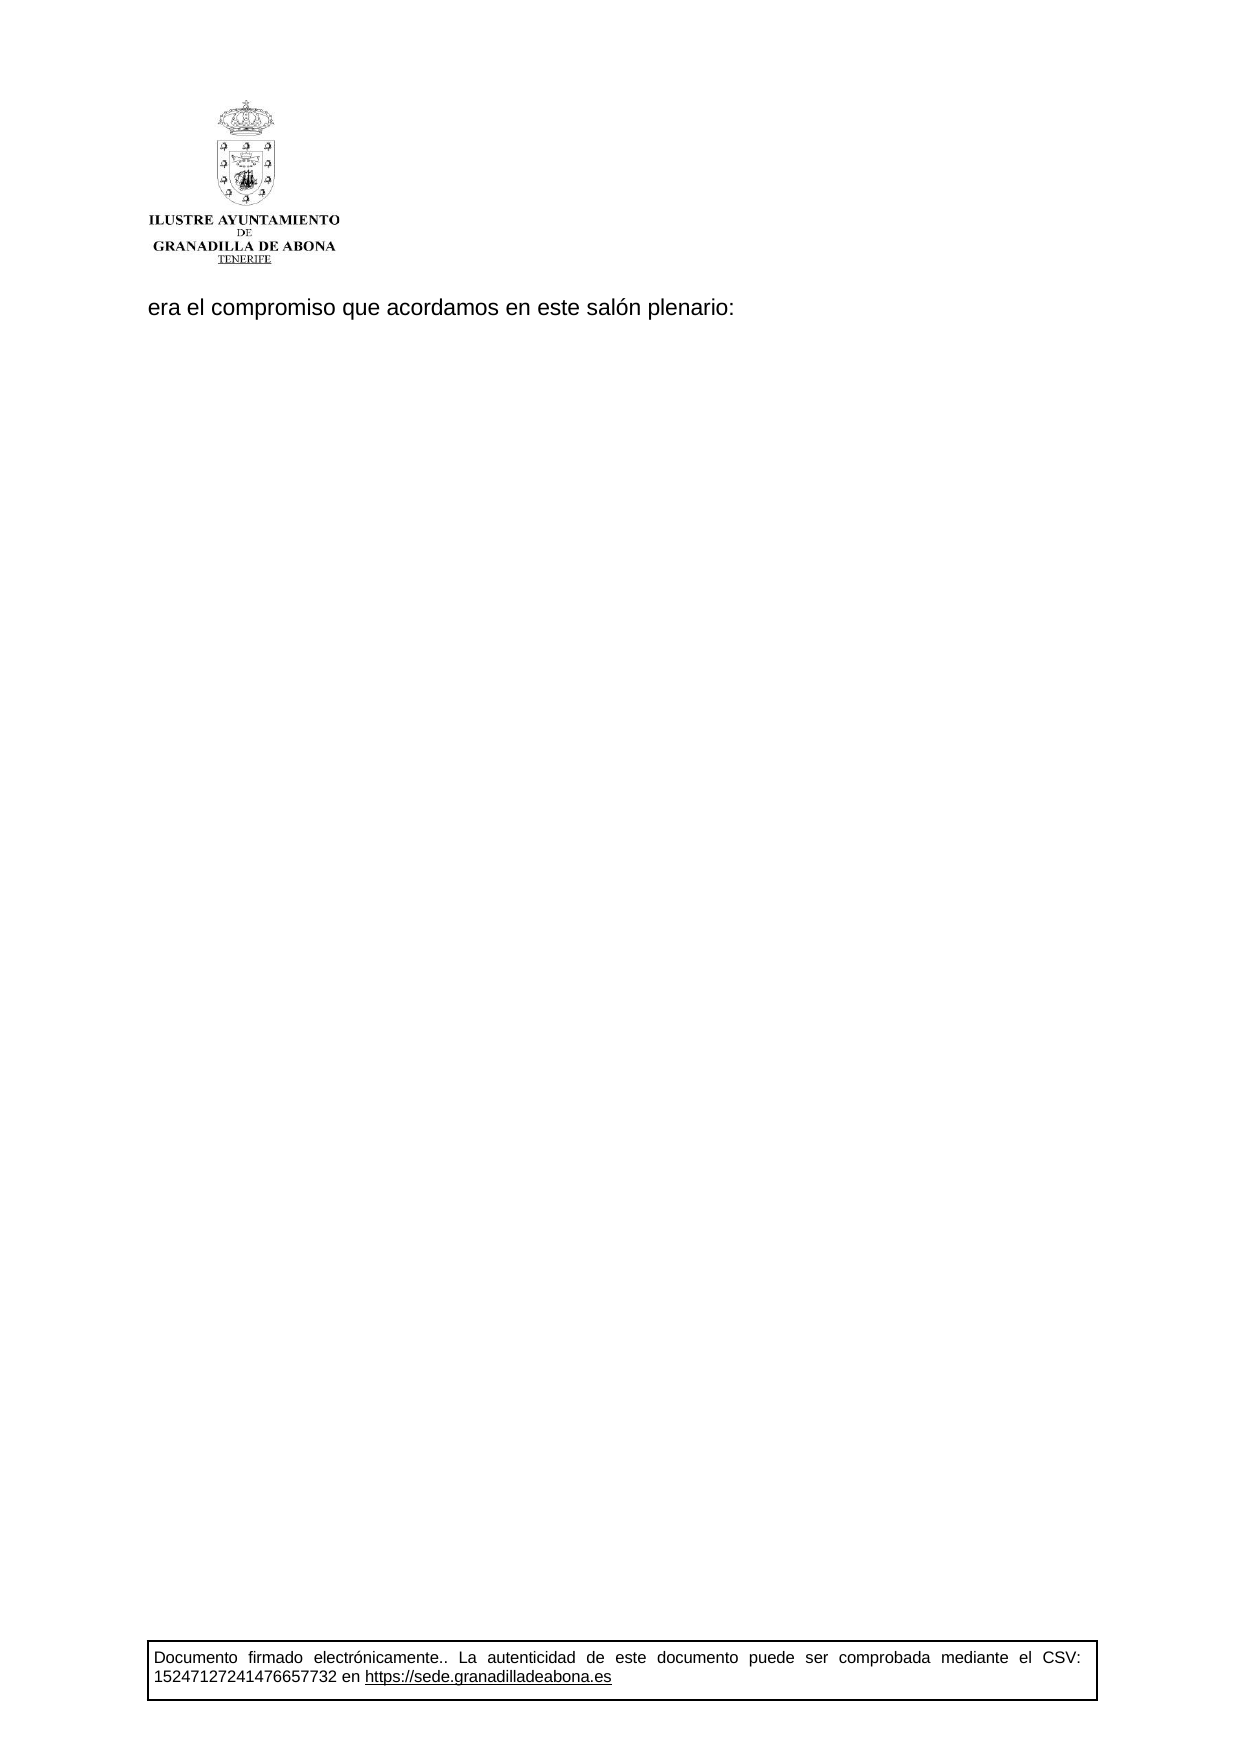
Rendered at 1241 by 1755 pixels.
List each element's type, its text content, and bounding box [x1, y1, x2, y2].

text era el compromiso que acordamos en este salón plenario: [148, 294, 1111, 320]
